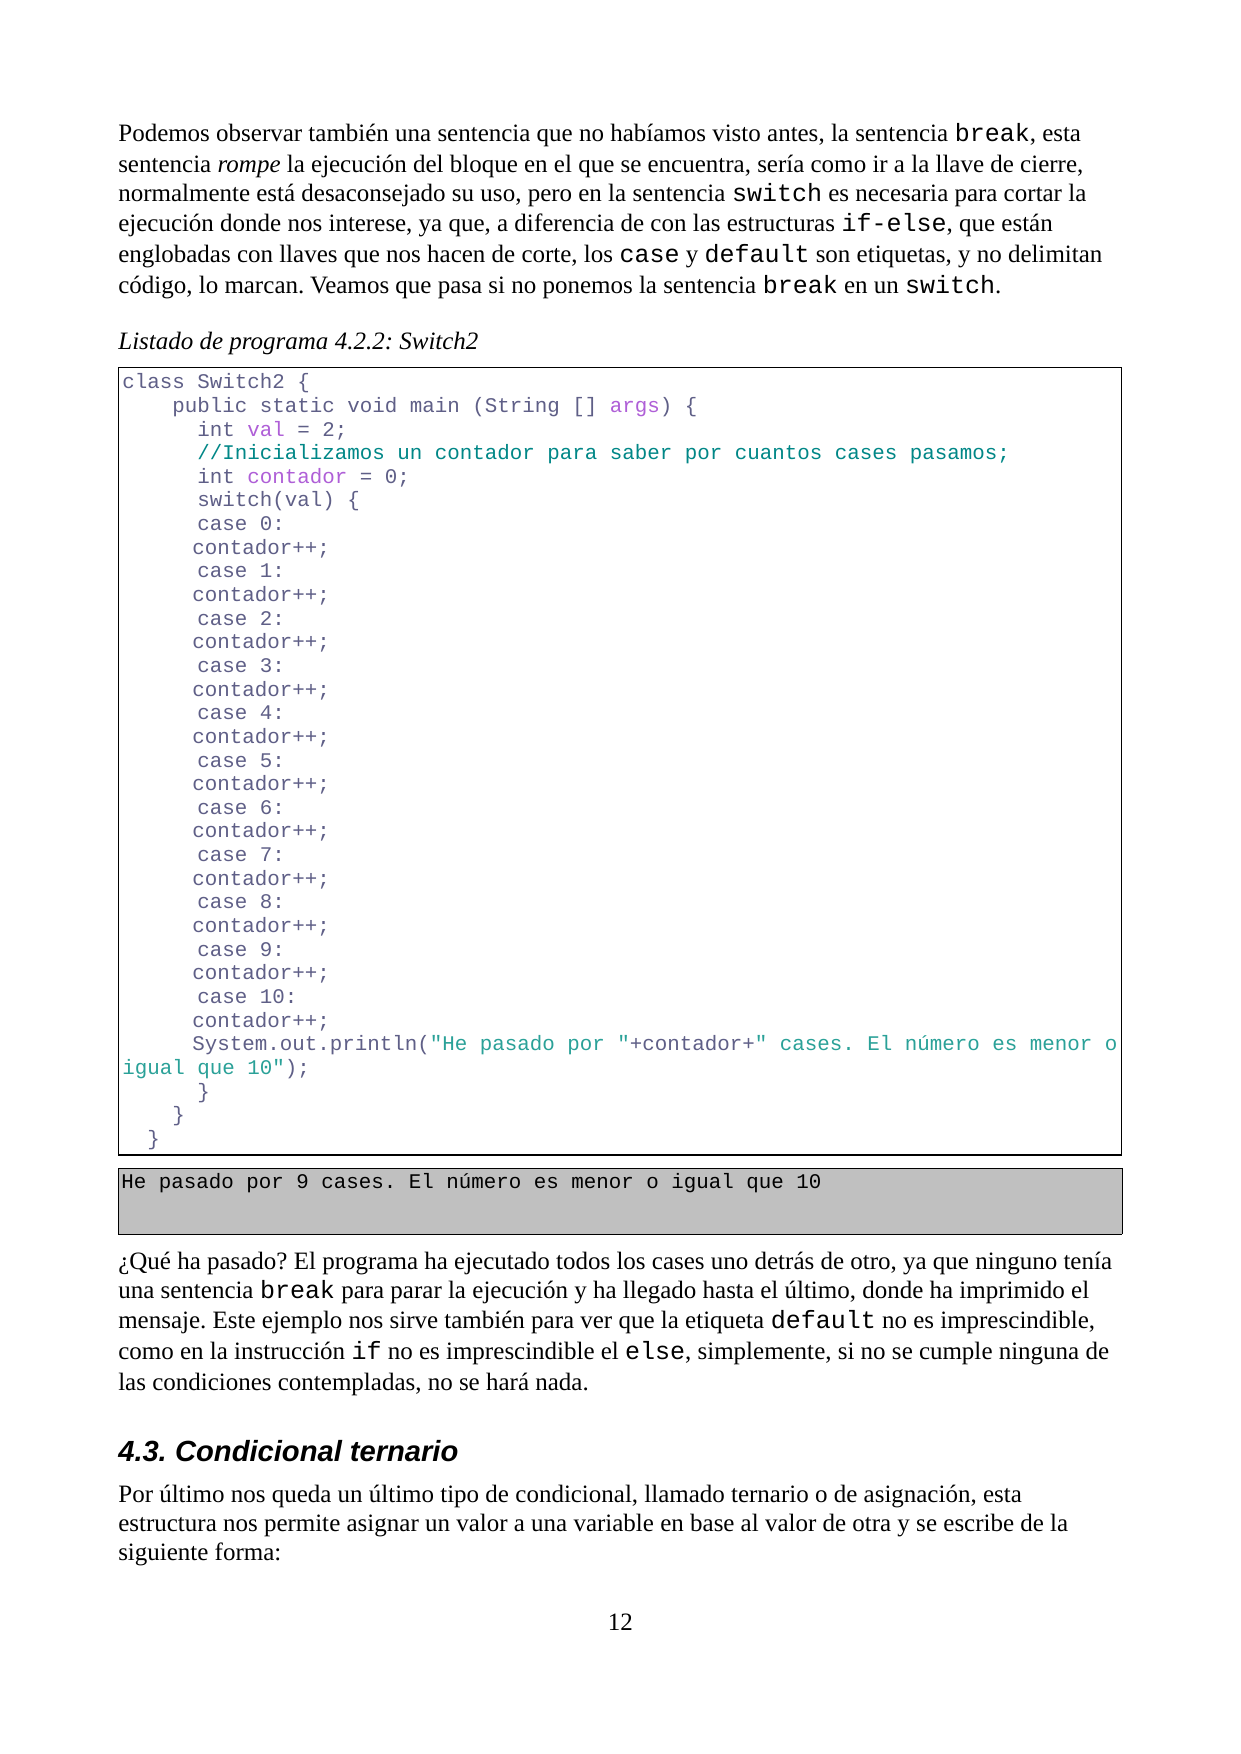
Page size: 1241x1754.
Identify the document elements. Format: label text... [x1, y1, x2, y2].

text switch(val) { [119, 486, 1121, 509]
text case 10: [119, 982, 1121, 1006]
text case 0: [119, 509, 1121, 533]
text case 9: [119, 935, 1121, 958]
text //Inicializamos un contador para saber por cuantos cases pasamos; [119, 438, 1121, 462]
text contador++; [119, 864, 1121, 887]
text contador++; [119, 580, 1121, 604]
text int val = 2; [119, 414, 1121, 438]
text case 3: [119, 651, 1121, 675]
text int contador = 0; [119, 462, 1121, 486]
text case 6: [119, 793, 1121, 817]
text case 5: [119, 746, 1121, 769]
text contador++; [119, 1006, 1121, 1029]
text ¿Qué ha pasado? El programa ha ejecutado todos los cases uno detrás de otro, ya que ninguno tenía una sentencia break para parar la ejecución y ha llegado hasta el último, donde ha imprimido el mensaje. Este ejemplo nos sirve también para ver que la etiqueta default no es imprescindible, como en la instrucción if no es imprescindible el else, simplemente, si no se cumple ninguna de las condiciones contempladas, no se hará nada. [118, 1246, 1122, 1396]
text He pasado por 9 cases. El número es menor o igual que 10 [119, 1169, 1122, 1194]
text contador++; [119, 627, 1121, 651]
text contador++; [119, 675, 1121, 698]
text contador++; [119, 533, 1121, 556]
text contador++; [119, 722, 1121, 746]
text class Switch2 { [119, 368, 1121, 391]
text contador++; [119, 817, 1121, 840]
text case 7: [119, 840, 1121, 864]
list Listado de programa 4.2.2: Switch2 [118, 326, 1122, 355]
text case 2: [119, 604, 1121, 627]
text Podemos observar también una sentencia que no habíamos visto antes, la sentencia break, esta sentencia rompe la ejecución del bloque en el que se encuentra, sería como ir a la llave de cierre, normalmente está desaconsejado su uso, pero en la sentencia switch es necesaria para cortar la ejecución donde nos interese, ya que, a diferencia de con las estructuras if-else, que están englobadas con llaves que nos hacen de corte, los case y default son etiquetas, y no delimitan código, lo marcan. Veamos que pasa si no ponemos la sentencia break en un switch. [118, 118, 1122, 301]
text contador++; [119, 911, 1121, 935]
text public static void main (String [] args) { [119, 391, 1121, 414]
text contador++; [119, 958, 1121, 982]
text } [119, 1124, 1121, 1154]
text System.out.println("He pasado por "+contador+" cases. El número es menor o igual que 10"); [119, 1029, 1121, 1077]
text Por último nos queda un último tipo de condicional, llamado ternario o de asignación, esta estructura nos permite asignar un valor a una variable en base al valor de otra y se escribe de la siguiente forma: [118, 1479, 1122, 1566]
text contador++; [119, 769, 1121, 793]
subtitle Condicional ternario [118, 1433, 1122, 1467]
text case 1: [119, 556, 1121, 580]
text } [119, 1100, 1121, 1124]
text case 4: [119, 698, 1121, 722]
text case 8: [119, 887, 1121, 911]
text } [119, 1077, 1121, 1100]
